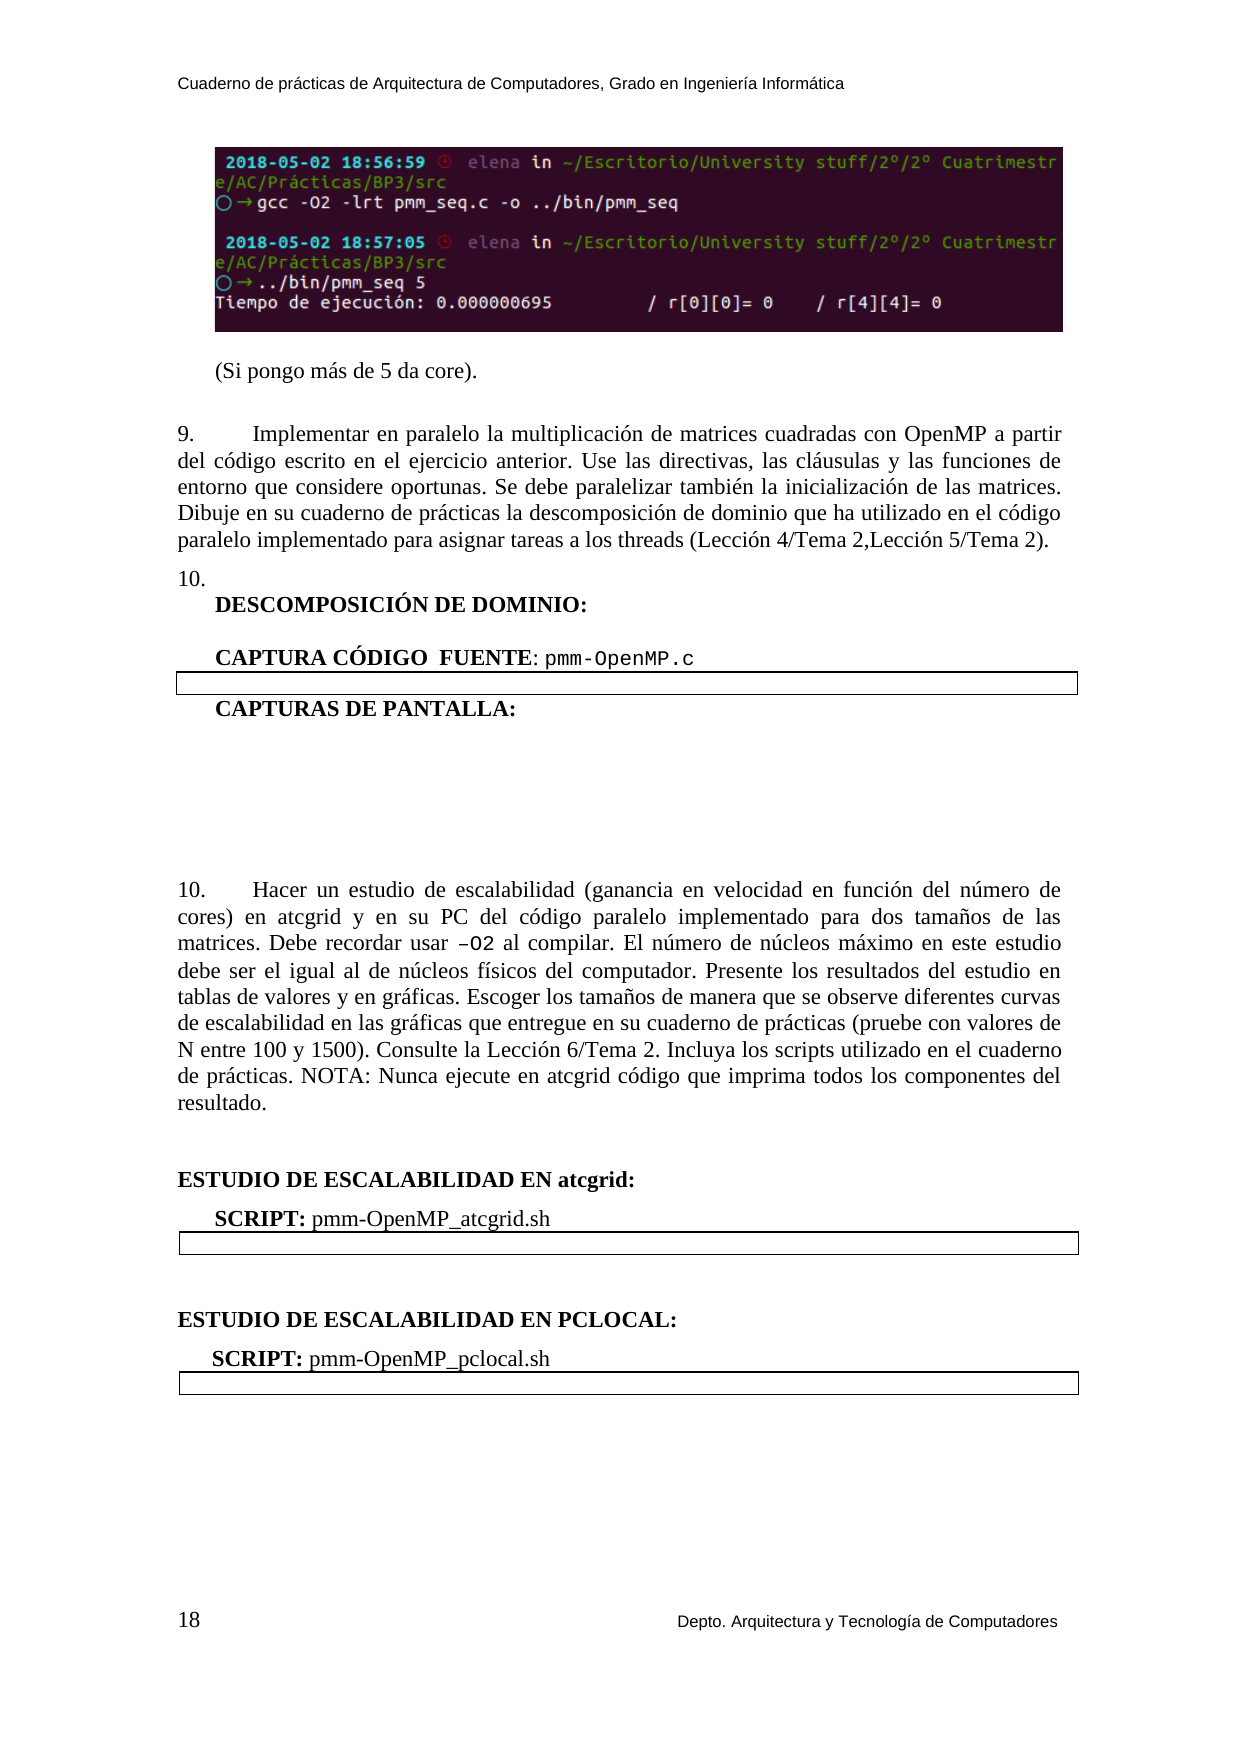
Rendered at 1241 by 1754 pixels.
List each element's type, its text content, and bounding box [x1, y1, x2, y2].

list SCRIPT: pmm-OpenMP_pclocal.sh [177, 1345, 1063, 1371]
list Implementar en paralelo la multiplicación de matrices cuadradas con OpenMP a partir del código escrito en el ejercicio anterior. Use las directivas, las cláusulas y las funciones de entorno que considere oportunas. Se debe paralelizar también la inicialización de las matrices. Dibuje en su cuaderno de prácticas la descomposición de dominio que ha utilizado en el código paralelo implementado para asignar tareas a los threads (Lección 4/Tema 2,Lección 5/Tema 2). [177, 420, 1063, 552]
table_header [177, 673, 1077, 694]
table_header [180, 1233, 1078, 1254]
text DESCOMPOSICIÓN DE DOMINIO: [215, 591, 1063, 617]
list Hacer un estudio de escalabilidad (ganancia en velocidad en función del número de cores) en atcgrid y en su PC del código paralelo implementado para dos tamaños de las matrices. Debe recordar usar –O2 al compilar. El número de núcleos máximo en este estudio debe ser el igual al de núcleos físicos del computador. Presente los resultados del estudio en tablas de valores y en gráficas. Escoger los tamaños de manera que se observe diferentes curvas de escalabilidad en las gráficas que entregue en su cuaderno de prácticas (pruebe con valores de N entre 100 y 1500). Consulte la Lección 6/Tema 2. Incluya los scripts utilizado en el cuaderno de prácticas. NOTA: Nunca ejecute en atcgrid código que imprima todos los componentes del resultado. [177, 876, 1063, 1115]
list ESTUDIO DE ESCALABILIDAD EN PCLOCAL: [177, 1306, 1063, 1332]
list SCRIPT: pmm-OpenMP_atcgrid.sh [214, 1205, 1063, 1231]
text (Si pongo más de 5 da core). [215, 357, 1063, 384]
text CAPTURA CÓDIGO FUENTE: pmm-OpenMP.c [215, 644, 1063, 671]
text CAPTURAS DE PANTALLA: [215, 695, 1063, 721]
list ESTUDIO DE ESCALABILIDAD EN atcgrid: [177, 1166, 1063, 1193]
picture [214, 147, 1063, 332]
table_header [180, 1373, 1078, 1394]
